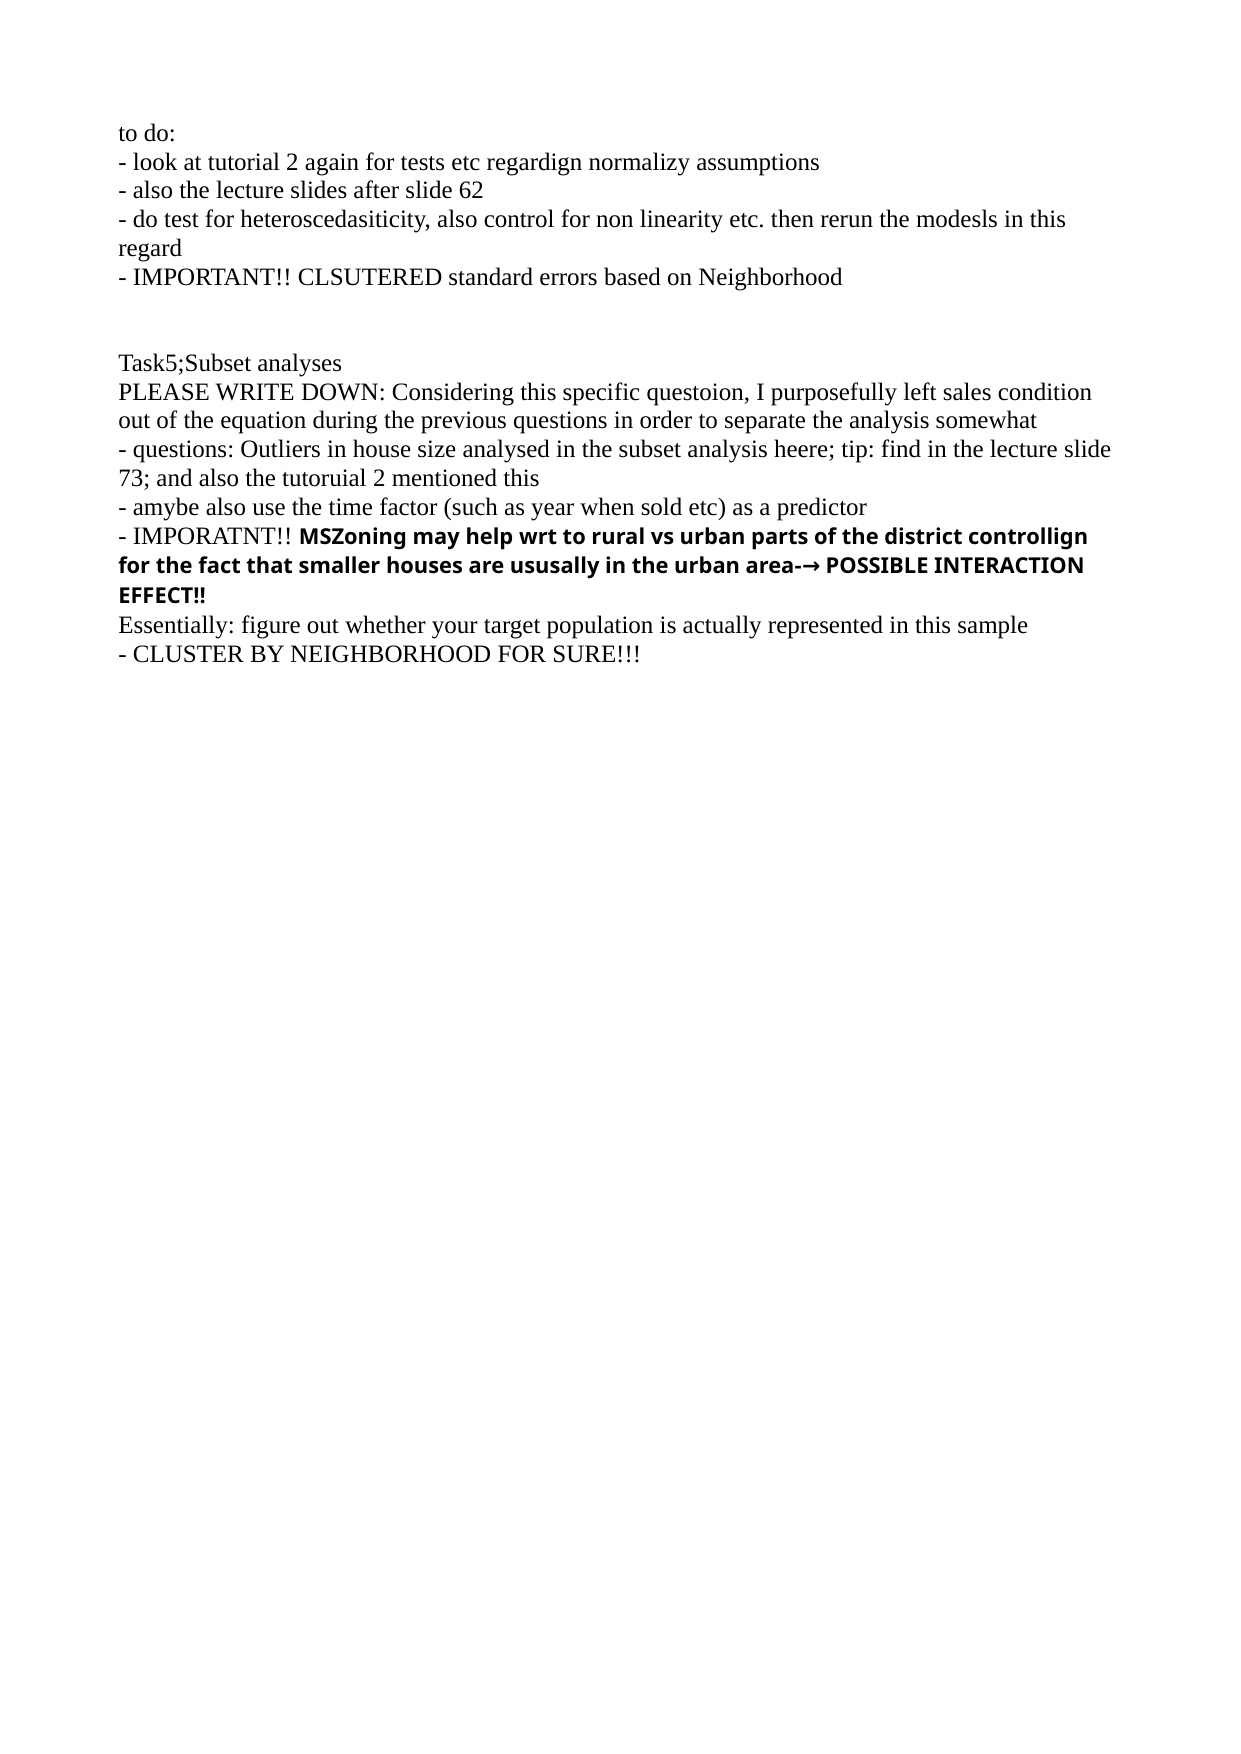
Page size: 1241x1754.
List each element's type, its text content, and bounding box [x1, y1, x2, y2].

text to do: [118, 118, 1122, 147]
text - IMPORATNT!! MSZoning may help wrt to rural vs urban parts of the district controllign for the fact that smaller houses are ususally in the urban area-→ POSSIBLE INTERACTION EFFECT!! [118, 521, 1122, 610]
text - also the lecture slides after slide 62 [118, 176, 1122, 204]
text - do test for heteroscedasiticity, also control for non linearity etc. then rerun the modesls in this regard [118, 204, 1122, 262]
text PLEASE WRITE DOWN: Considering this specific questoion, I purposefully left sales condition out of the equation during the previous questions in order to separate the analysis somewhat [118, 377, 1122, 434]
text - CLUSTER BY NEIGHBORHOOD FOR SURE!!! [118, 639, 1122, 667]
text Essentially: figure out whether your target population is actually represented in this sample [118, 610, 1122, 639]
text - look at tutorial 2 again for tests etc regardign normalizy assumptions [118, 147, 1122, 176]
text - amybe also use the time factor (such as year when sold etc) as a predictor [118, 492, 1122, 521]
text Task5;Subset analyses [118, 348, 1122, 377]
text - IMPORTANT!! CLSUTERED standard errors based on Neighborhood [118, 262, 1122, 291]
text - questions: Outliers in house size analysed in the subset analysis heere; tip: find in the lecture slide 73; and also the tutoruial 2 mentioned this [118, 434, 1122, 492]
